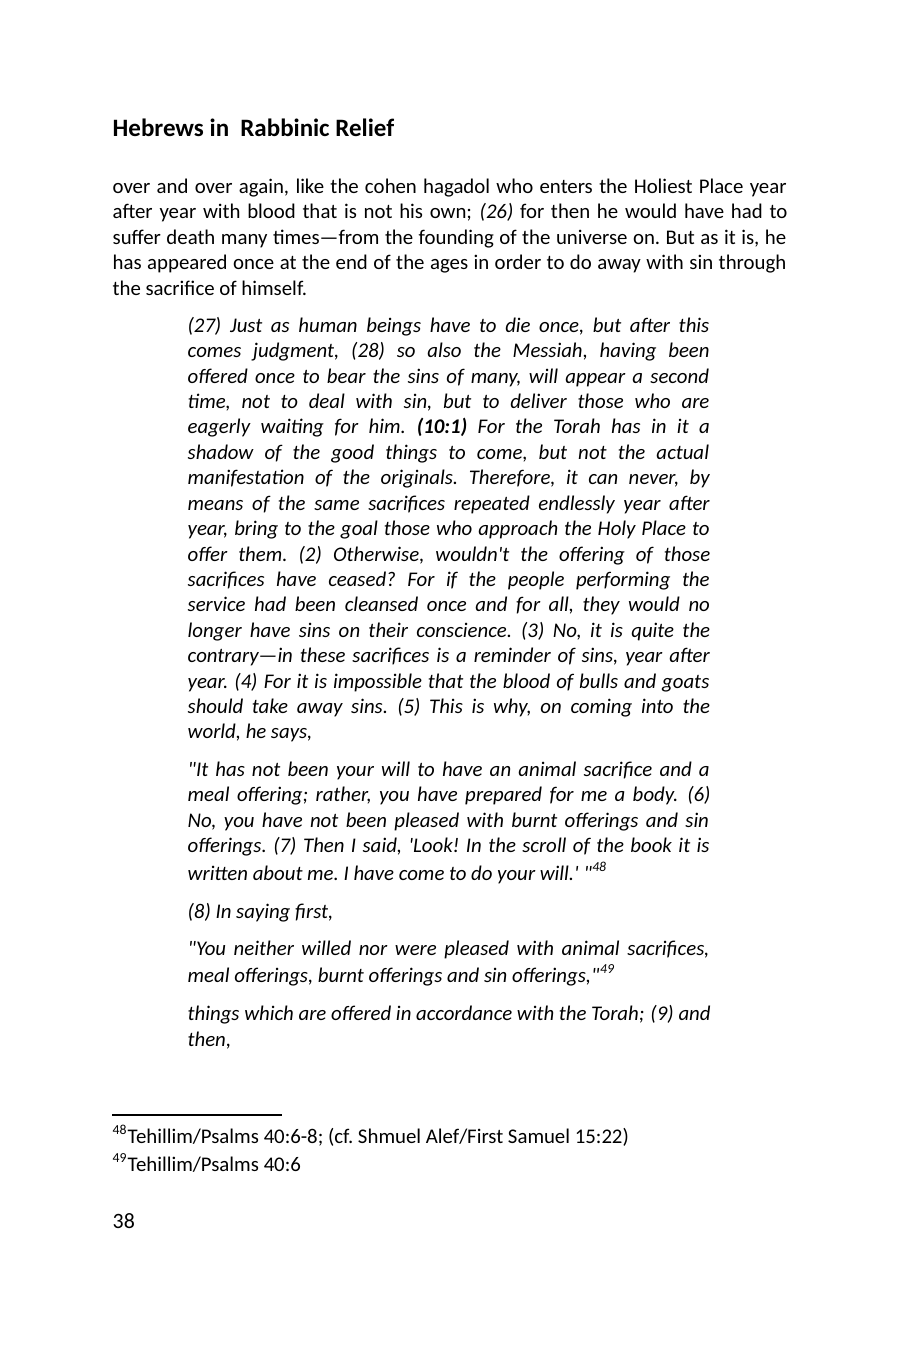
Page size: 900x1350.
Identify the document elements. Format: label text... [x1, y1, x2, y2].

text "It has not been your will to have an animal sacrifice and a meal offering; rather, you have prepared for me a body. (6) No, you have not been pleased with burnt offerings and sin offerings. (7) Then I said, 'Look! In the scroll of the book it is written about me. I have come to do your will.' " [187, 756, 712, 886]
text "You neither willed nor were pleased with animal sacrifices, meal offerings, burnt offerings and sin offerings," [187, 935, 712, 989]
text things which are offered in accordance with the Torah; (9) and then, [187, 1001, 712, 1051]
text (8) In saying first, [187, 898, 712, 923]
text over and over again, like the cohen hagadol who enters the Holiest Place year after year with blood that is not his own; (26) for then he would have had to suffer death many times—from the founding of the universe on. But as it is, he has appeared once at the end of the ages in order to do away with sin through the sacrifice of himself. [112, 173, 787, 300]
text Tehillim/Psalms 40:6-8; (cf. Shmuel Alef/First Samuel 15:22) [112, 1121, 787, 1149]
text Tehillim/Psalms 40:6 [112, 1149, 787, 1177]
text (27) Just as human beings have to die once, but after this comes judgment, (28) so also the Messiah, having been offered once to bear the sins of many, will appear a second time, not to deal with sin, but to deliver those who are eagerly waiting for him. (10:1) For the Torah has in it a shadow of the good things to come, but not the actual manifestation of the originals. Therefore, it can never, by means of the same sacrifices repeated endlessly year after year, bring to the goal those who approach the Holy Place to offer them. (2) Otherwise, wouldn't the offering of those sacrifices have ceased? For if the people performing the service had been cleansed once and for all, they would no longer have sins on their conscience. (3) No, it is quite the contrary—in these sacrifices is a reminder of sins, year after year. (4) For it is impossible that the blood of bulls and goats should take away sins. (5) This is why, on coming into the world, he says, [187, 312, 712, 744]
